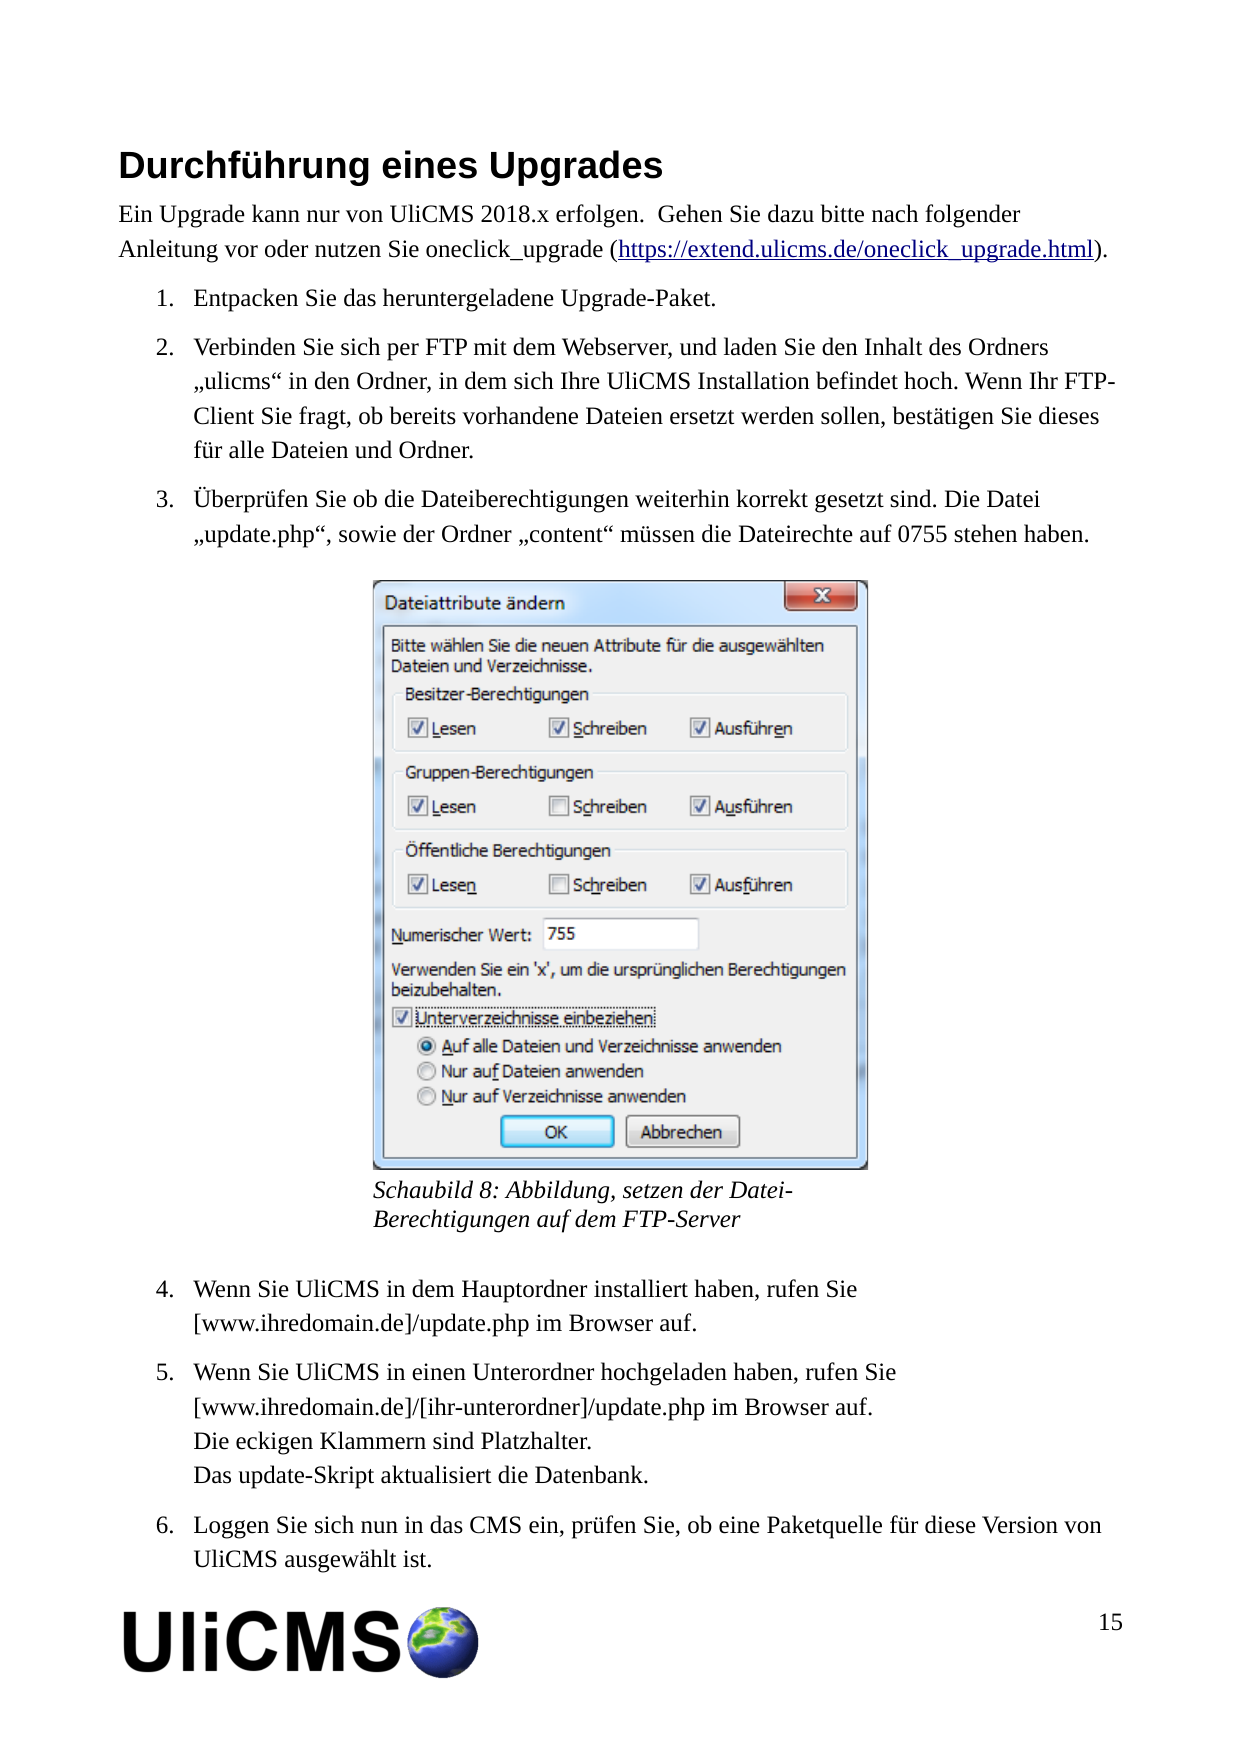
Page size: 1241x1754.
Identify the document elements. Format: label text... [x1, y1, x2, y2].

picture [118, 1607, 479, 1681]
list Entpacken Sie das heruntergeladene Upgrade-Paket. [156, 283, 1123, 312]
text Schaubild 8: Abbildung, setzen der Datei-Berechtigungen auf dem FTP-Server [373, 1170, 868, 1232]
picture [372, 580, 869, 1170]
list Loggen Sie sich nun in das CMS ein, prüfen Sie, ob eine Paketquelle für diese Version von UliCMS ausgewählt ist. [156, 1510, 1123, 1573]
list Wenn Sie UliCMS in dem Hauptordner installiert haben, rufen Sie [www.ihredomain.de]/update.php im Browser auf. [156, 1274, 1123, 1337]
list Wenn Sie UliCMS in einen Unterordner hochgeladen haben, rufen Sie [www.ihredomain.de]/[ihr-unterordner]/update.php im Browser auf. Die eckigen Klammern sind Platzhalter. Das update-Skript aktualisiert die Datenbank. [156, 1357, 1123, 1489]
list Verbinden Sie sich per FTP mit dem Webserver, und laden Sie den Inhalt des Ordners „ulicms“ in den Ordner, in dem sich Ihre UliCMS Installation befindet hoch. Wenn Ihr FTP-Client Sie fragt, ob bereits vorhandene Dateien ersetzt werden sollen, bestätigen Sie dieses für alle Dateien und Ordner. [156, 332, 1123, 464]
list Überprüfen Sie ob die Dateiberechtigungen weiterhin korrekt gesetzt sind. Die Datei „update.php“, sowie der Ordner „content“ müssen die Dateirechte auf 0755 stehen haben. [156, 484, 1123, 548]
text Ein Upgrade kann nur von UliCMS 2018.x erfolgen. Gehen Sie dazu bitte nach folgender Anleitung vor oder nutzen Sie oneclick_upgrade (https://extend.ulicms.de/oneclick_upgrade.html). [118, 199, 1123, 262]
